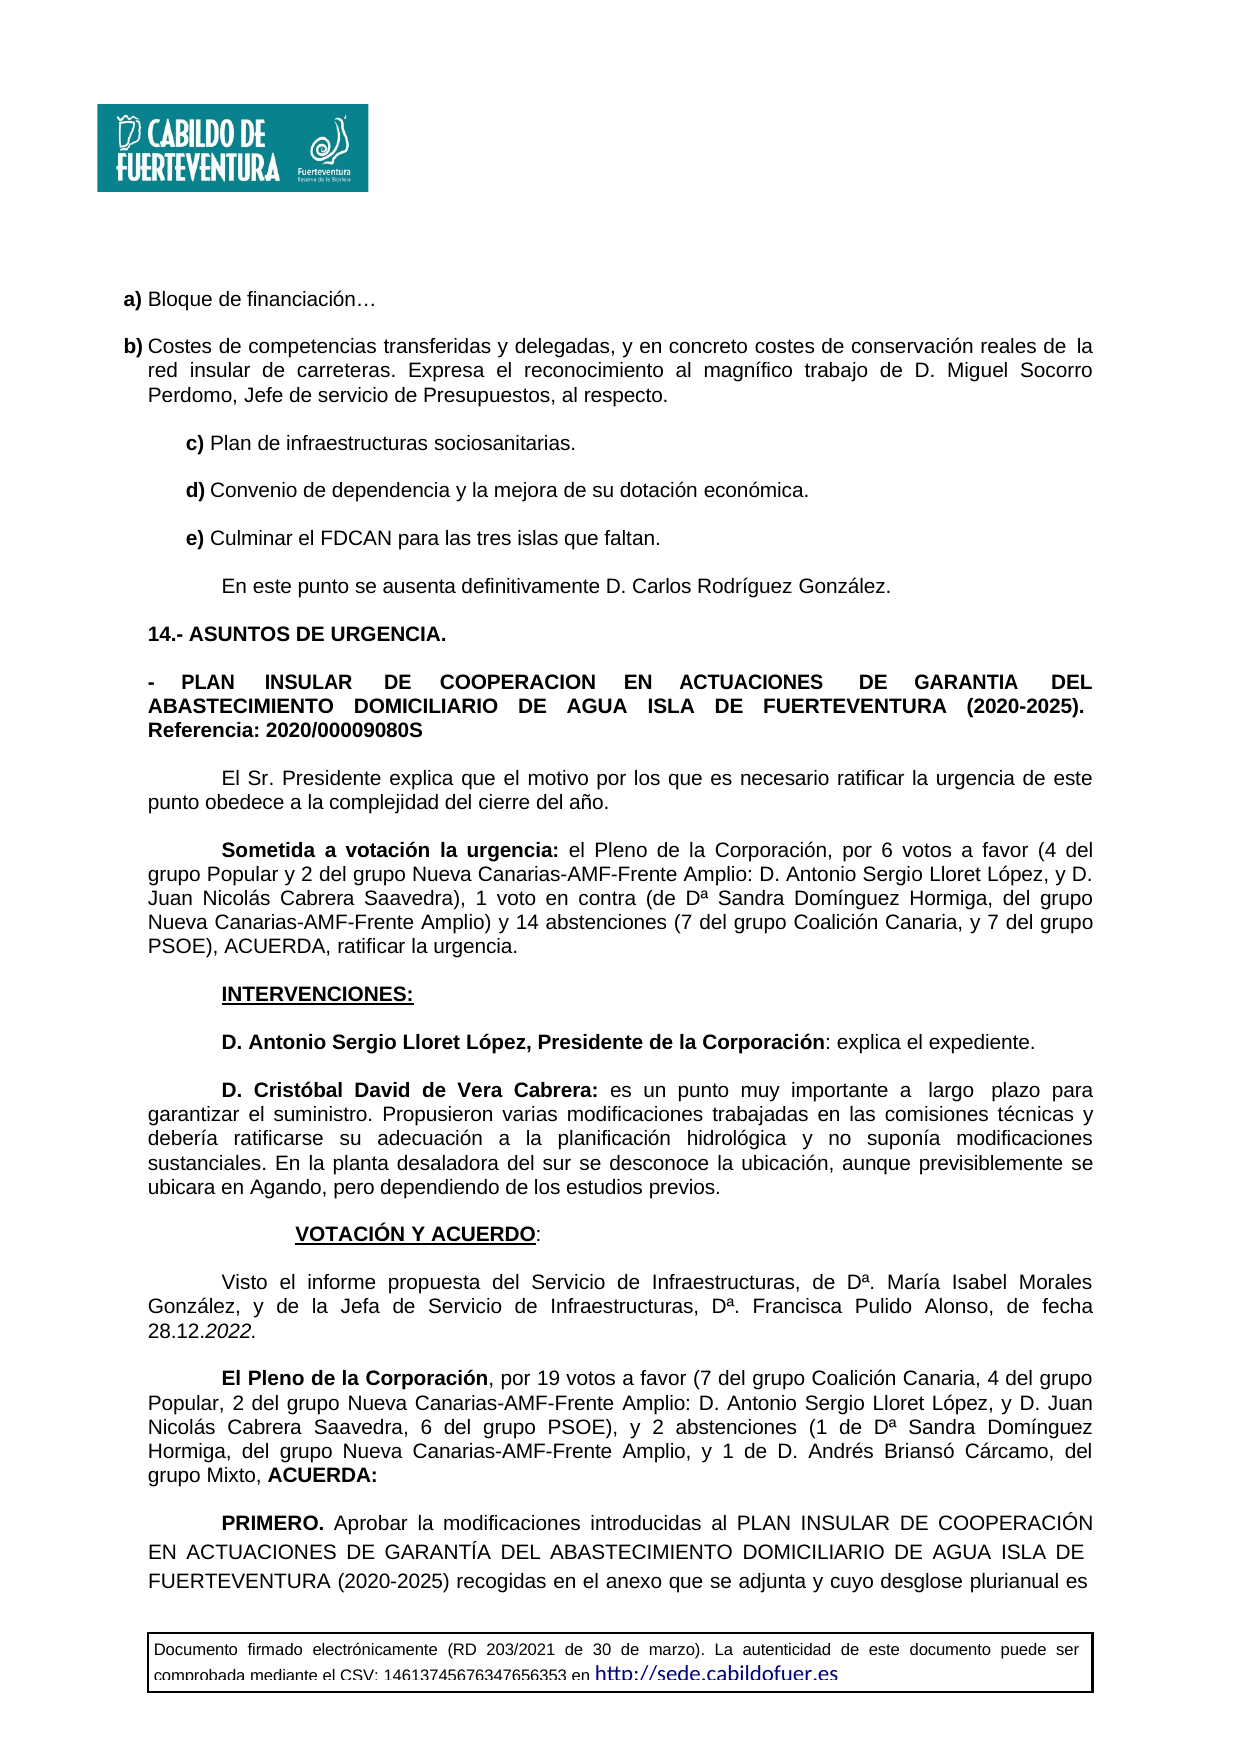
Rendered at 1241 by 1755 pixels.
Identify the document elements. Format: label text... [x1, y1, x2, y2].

text D. Cristóbal David de Vera Cabrera: es un punto muy importante a largo plazo para garantizar el suministro. Propusieron varias modificaciones trabajadas en las comisiones técnicas y debería ratificarse su adecuación a la planificación hidrológica y no suponía modificaciones sustanciales. En la planta desaladora del sur se desconoce la ubicación, aunque previsiblemente se ubicara en Agando, pero dependiendo de los estudios previos. [148, 1078, 1093, 1198]
list Convenio de dependencia y la mejora de su dotación económica. [186, 478, 1107, 502]
text Sometida a votación la urgencia: el Pleno de la Corporación, por 6 votos a favor (4 del grupo Popular y 2 del grupo Nueva Canarias-AMF-Frente Amplio: D. Antonio Sergio Lloret López, y D. Juan Nicolás Cabrera Saavedra), 1 voto en contra (de Dª Sandra Domínguez Hormiga, del grupo Nueva Canarias-AMF-Frente Amplio) y 14 abstenciones (7 del grupo Coalición Canaria, y 7 del grupo PSOE), ACUERDA, ratificar la urgencia. [148, 838, 1093, 958]
text PRIMERO. Aprobar la modificaciones introducidas al PLAN INSULAR DE COOPERACIÓN EN ACTUACIONES DE GARANTÍA DEL ABASTECIMIENTO DOMICILIARIO DE AGUA ISLA DE [148, 1511, 1093, 1564]
text - PLAN INSULAR DE COOPERACION EN ACTUACIONES DE GARANTIA DEL ABASTECIMIENTO DOMICILIARIO DE AGUA ISLA DE FUERTEVENTURA (2020-2025). [148, 669, 1093, 718]
text Visto el informe propuesta del Servicio de Infraestructuras, de Dª. María Isabel Morales González, y de la Jefa de Servicio de Infraestructuras, Dª. Francisca Pulido Alonso, de fecha 28.12.2022. [148, 1270, 1093, 1342]
text INTERVENCIONES: [221, 982, 1107, 1006]
text VOTACIÓN Y ACUERDO: [295, 1222, 1107, 1246]
text 14.- ASUNTOS DE URGENCIA. [148, 622, 1107, 646]
text El Sr. Presidente explica que el motivo por los que es necesario ratificar la urgencia de este punto obedece a la complejidad del cierre del año. [148, 766, 1093, 814]
list Costes de competencias transferidas y delegadas, y en concreto costes de conservación reales de la red insular de carreteras. Expresa el reconocimiento al magnífico trabajo de D. Miguel Socorro Perdomo, Jefe de servicio de Presupuestos, al respecto. [123, 334, 1093, 406]
list Plan de infraestructuras sociosanitarias. [186, 430, 1107, 454]
text El Pleno de la Corporación, por 19 votos a favor (7 del grupo Coalición Canaria, 4 del grupo Popular, 2 del grupo Nueva Canarias-AMF-Frente Amplio: D. Antonio Sergio Lloret López, y D. Juan Nicolás Cabrera Saavedra, 6 del grupo PSOE), y 2 abstenciones (1 de Dª Sandra Domínguez Hormiga, del grupo Nueva Canarias-AMF-Frente Amplio, y 1 de D. Andrés Briansó Cárcamo, del grupo Mixto, ACUERDA: [148, 1366, 1093, 1487]
text FUERTEVENTURA (2020-2025) recogidas en el anexo que se adjunta y cuyo desglose plurianual es [148, 1568, 1101, 1593]
text En este punto se ausenta definitivamente D. Carlos Rodríguez González. [221, 574, 1107, 598]
text D. Antonio Sergio Lloret López, Presidente de la Corporación: explica el expediente. [221, 1030, 1107, 1054]
list Bloque de financiación… [123, 286, 1107, 310]
list Culminar el FDCAN para las tres islas que faltan. [186, 526, 1107, 550]
text Referencia: 2020/00009080S [148, 718, 1107, 742]
